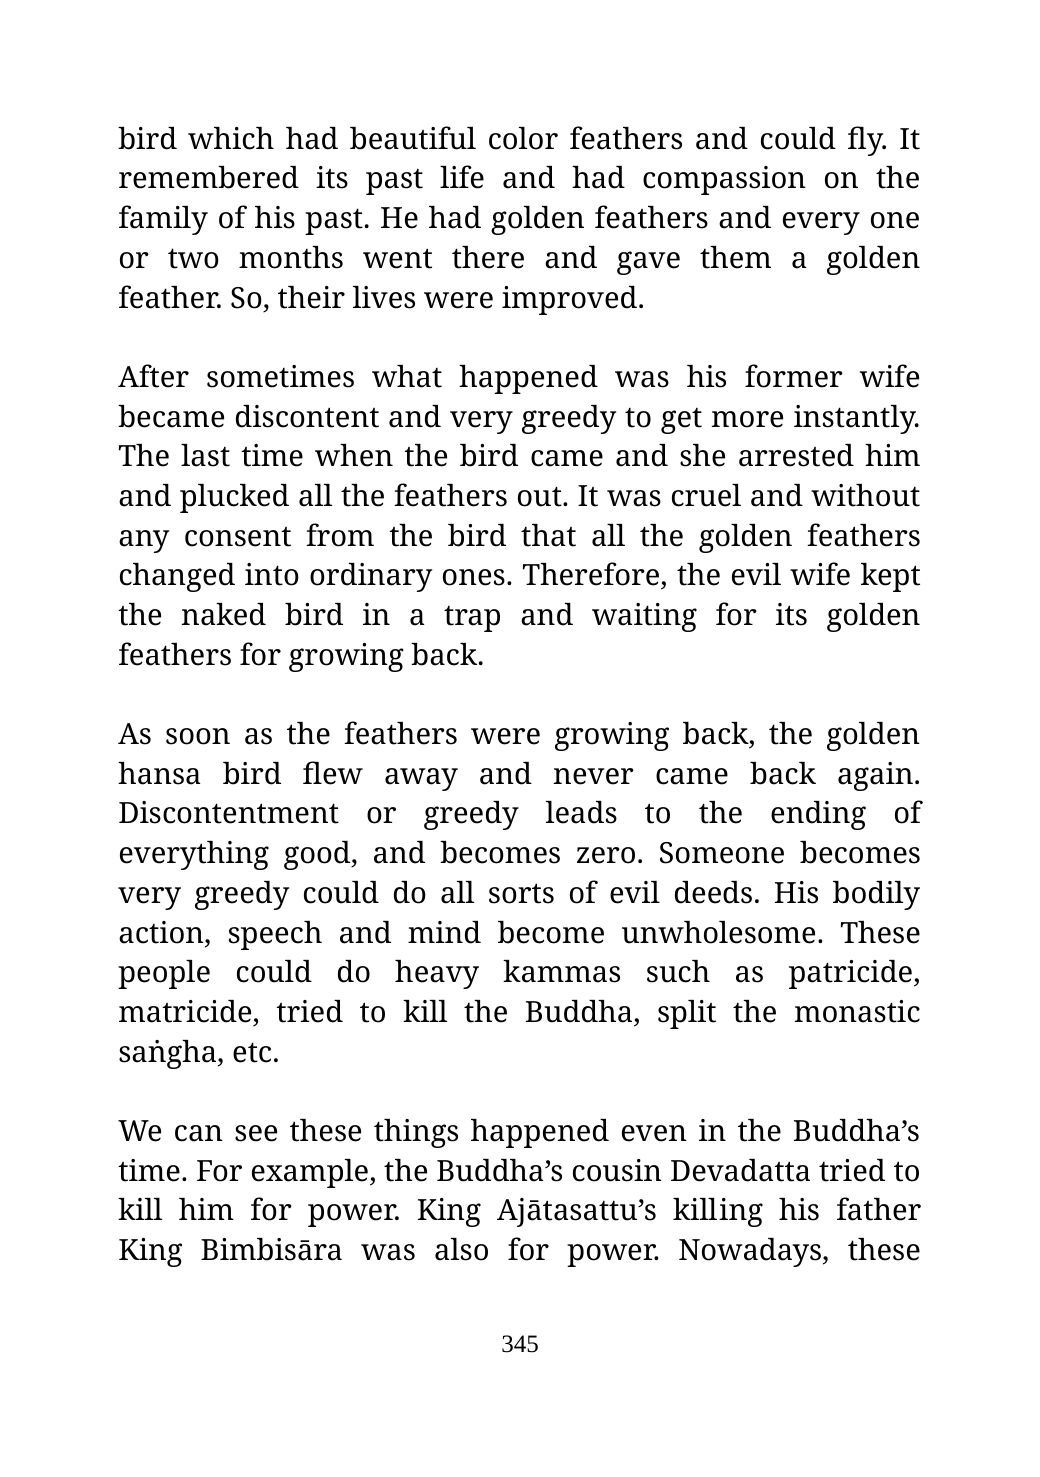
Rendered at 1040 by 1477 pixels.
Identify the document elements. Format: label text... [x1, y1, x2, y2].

text bird which had beautiful color feathers and could fly. It remembered its past life and had compassion on the family of his past. He had golden feathers and every one or two months went there and gave them a golden feather. So, their lives were improved. After sometimes what happened was his former wife became discontent and very greedy to get more instantly. The last time when the bird came and she arrested him and plucked all the feathers out. It was cruel and without any consent from the bird that all the golden feathers changed into ordinary ones. Therefore, the evil wife kept the naked bird in a trap and waiting for its golden feathers for growing back. As soon as the feathers were growing back, the golden hansa bird flew away and never came back again. Discontentment or greedy leads to the ending of everything good, and becomes zero. Someone becomes very greedy could do all sorts of evil deeds. His bodily action, speech and mind become unwholesome. These people could do heavy kammas such as patricide, matricide, tried to kill the Buddha, split the monastic saṅgha, etc. We can see these things happened even in the Buddha’s time. For example, the Buddha’s cousin Devadatta tried to kill him for power. King Ajātasattu’s killing his father King Bimbisāra was also for power. Nowadays, these [118, 118, 922, 1269]
